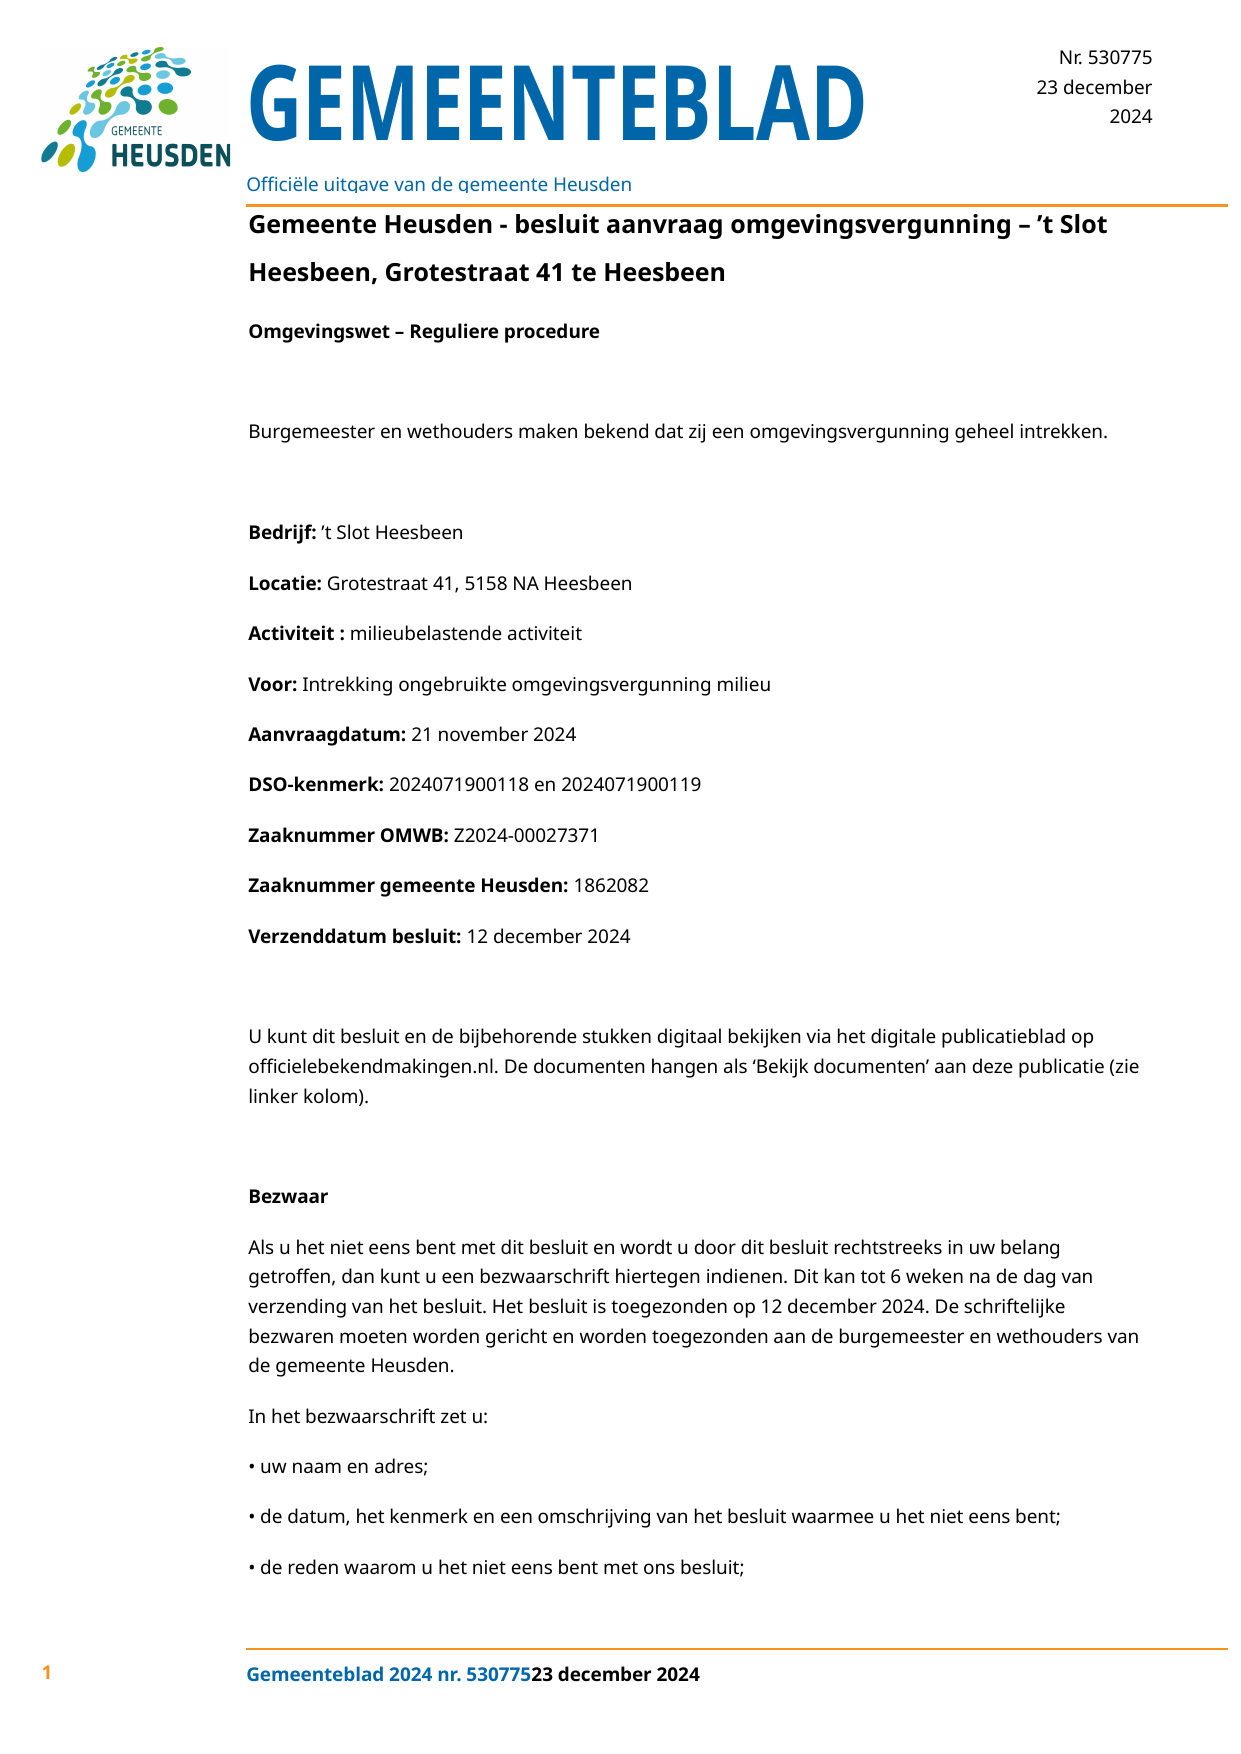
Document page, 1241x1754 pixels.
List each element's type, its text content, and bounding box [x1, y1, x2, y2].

text Gemeente Heusden - besluit aanvraag omgevingsvergunning – ’t Slot Heesbeen, Grotestraat 41 te Heesbeen [248, 207, 1152, 288]
picture [41, 47, 231, 172]
text • de datum, het kenmerk en een omschrijving van het besluit waarmee u het niet eens bent; [248, 1504, 1152, 1529]
text Verzenddatum besluit: 12 december 2024 [248, 923, 1152, 949]
text DSO-kenmerk: 2024071900118 en 2024071900119 [248, 772, 1152, 797]
text Activiteit : milieubelastende activiteit [248, 620, 1152, 646]
text Burgemeester en wethouders maken bekend dat zij een omgevingsvergunning geheel intrekken. [248, 419, 1152, 444]
text • de reden waarom u het niet eens bent met ons besluit; [248, 1554, 1152, 1580]
text Omgevingswet – Reguliere procedure [248, 318, 1152, 344]
text Bedrijf: ’t Slot Heesbeen [248, 519, 1152, 545]
text Voor: Intrekking ongebruikte omgevingsvergunning milieu [248, 671, 1152, 697]
text Locatie: Grotestraat 41, 5158 NA Heesbeen [248, 570, 1152, 596]
text Zaaknummer gemeente Heusden: 1862082 [248, 872, 1152, 898]
text U kunt dit besluit en de bijbehorende stukken digitaal bekijken via het digitale publicatieblad op officielebekendmakingen.nl. De documenten hangen als ‘Bekijk documenten’ aan deze publicatie (zie linker kolom). [248, 1024, 1152, 1109]
text Zaaknummer OMWB: Z2024-00027371 [248, 822, 1152, 848]
text Aanvraagdatum: 21 november 2024 [248, 721, 1152, 747]
text • uw naam en adres; [248, 1453, 1152, 1479]
text In het bezwaarschrift zet u: [248, 1403, 1152, 1429]
text Als u het niet eens bent met dit besluit en wordt u door dit besluit rechtstreeks in uw belang getroffen, dan kunt u een bezwaarschrift hiertegen indienen. Dit kan tot 6 weken na de dag van verzending van het besluit. Het besluit is toegezonden op 12 december 2024. De schriftelijke bezwaren moeten worden gericht en worden toegezonden aan de burgemeester en wethouders van de gemeente Heusden. [248, 1234, 1152, 1378]
text Bezwaar [248, 1184, 1152, 1209]
